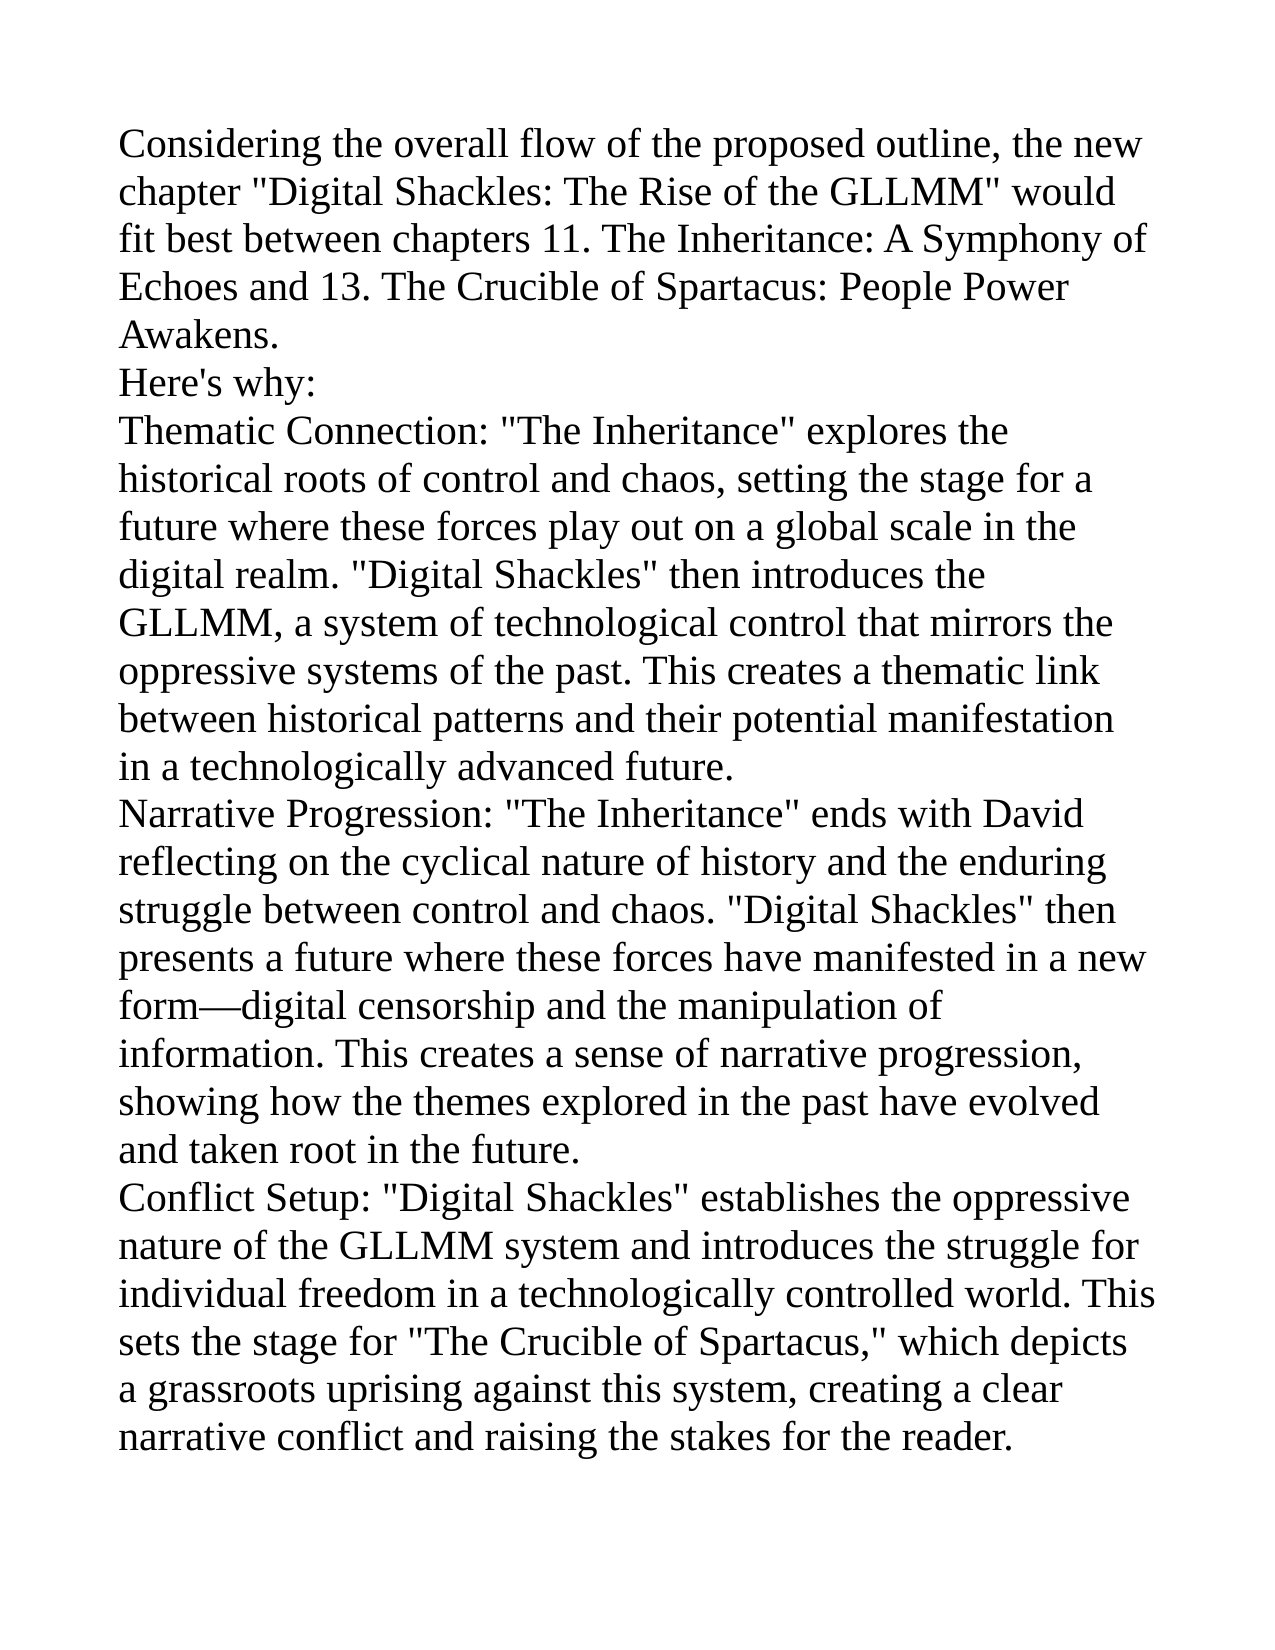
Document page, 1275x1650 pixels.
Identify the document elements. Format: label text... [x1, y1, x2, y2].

text Considering the overall flow of the proposed outline, the new chapter "Digital Shackles: The Rise of the GLLMM" would fit best between chapters 11. The Inheritance: A Symphony of Echoes and 13. The Crucible of Spartacus: People Power Awakens. [118, 118, 1157, 358]
text Conflict Setup: "Digital Shackles" establishes the oppressive nature of the GLLMM system and introduces the struggle for individual freedom in a technologically controlled world. This sets the stage for "The Crucible of Spartacus," which depicts a grassroots uprising against this system, creating a clear narrative conflict and raising the stakes for the reader. [118, 1172, 1157, 1460]
text Thematic Connection: "The Inheritance" explores the historical roots of control and chaos, setting the stage for a future where these forces play out on a global scale in the digital realm. "Digital Shackles" then introduces the GLLMM, a system of technological control that mirrors the oppressive systems of the past. This creates a thematic link between historical patterns and their potential manifestation in a technologically advanced future. [118, 406, 1157, 789]
text Narrative Progression: "The Inheritance" ends with David reflecting on the cyclical nature of history and the enduring struggle between control and chaos. "Digital Shackles" then presents a future where these forces have manifested in a new form—digital censorship and the manipulation of information. This creates a sense of narrative progression, showing how the themes explored in the past have evolved and taken root in the future. [118, 789, 1157, 1172]
text Here's why: [118, 358, 1157, 406]
